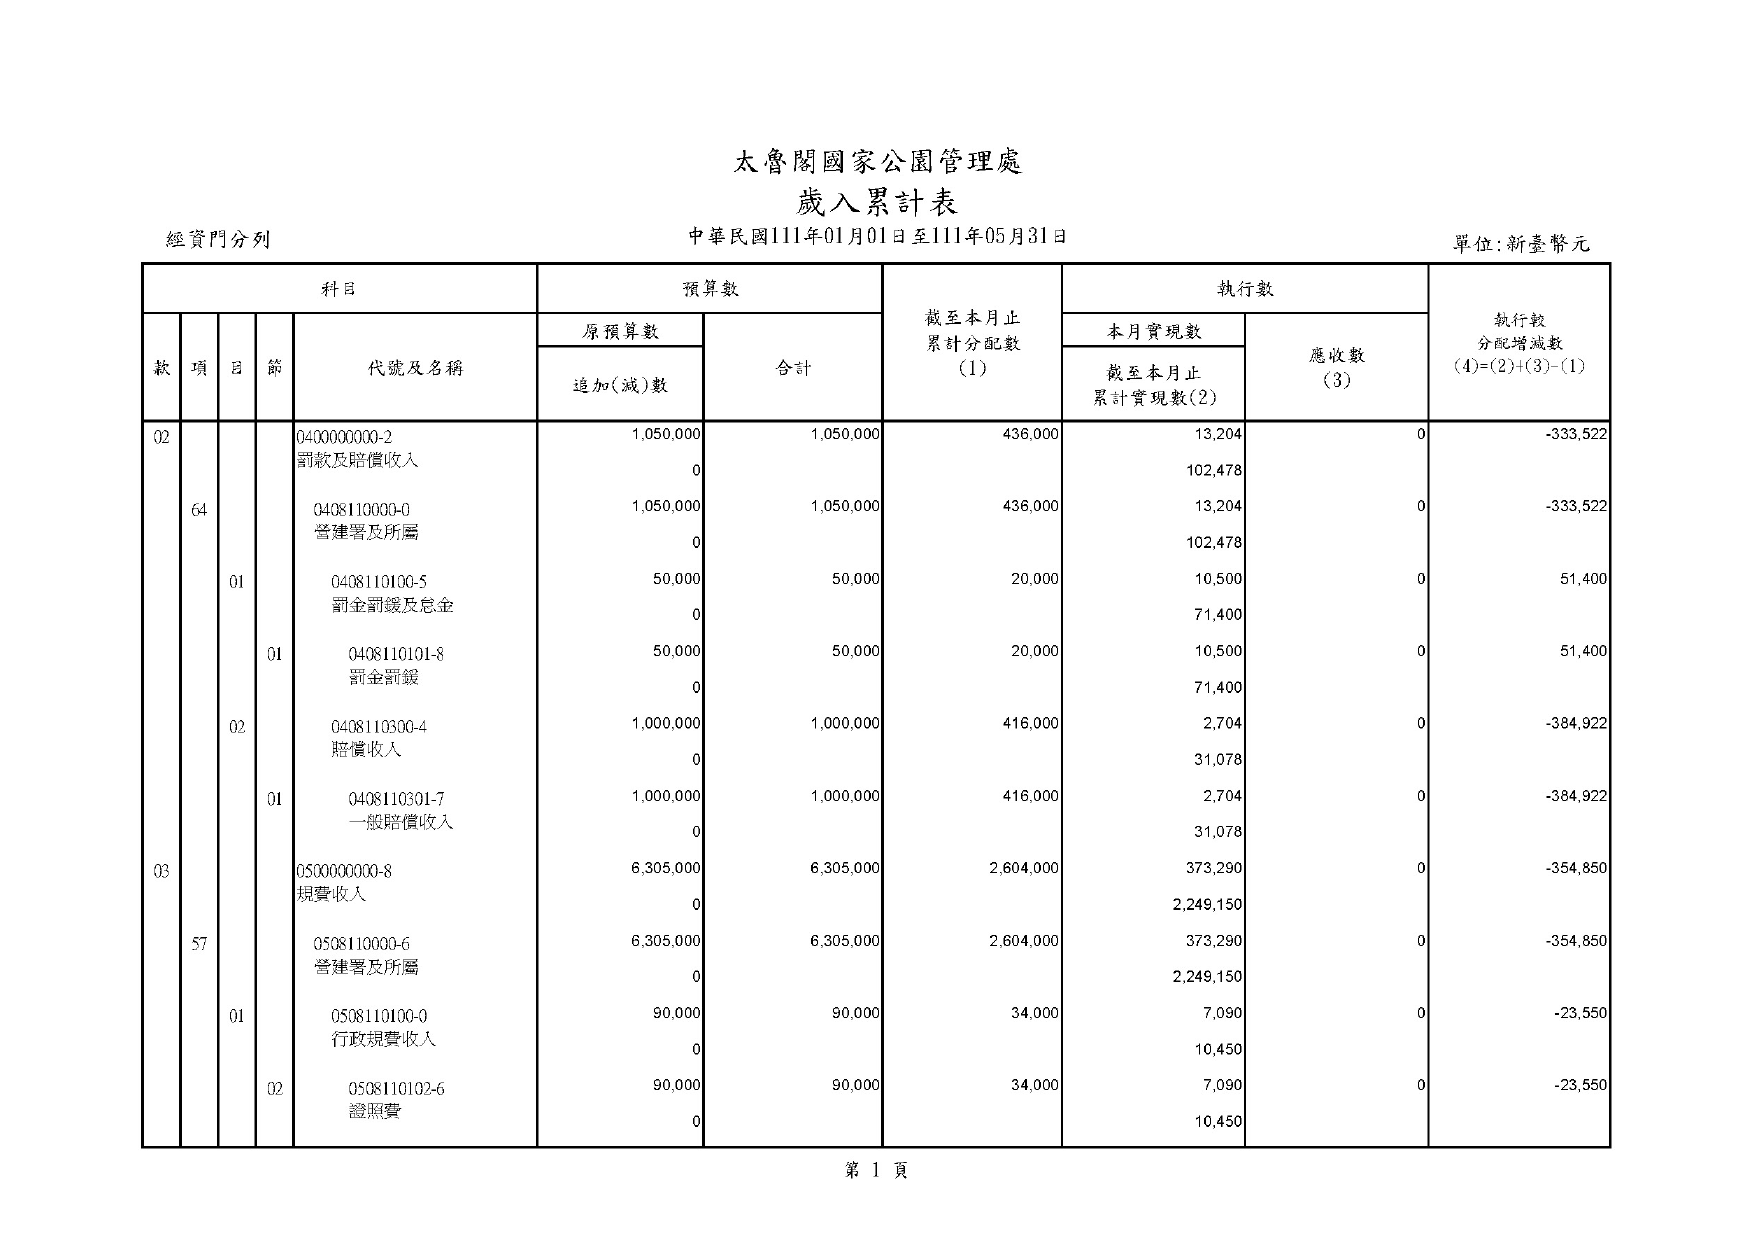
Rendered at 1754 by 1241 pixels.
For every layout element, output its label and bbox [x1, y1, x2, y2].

picture [59, 59, 1695, 1216]
